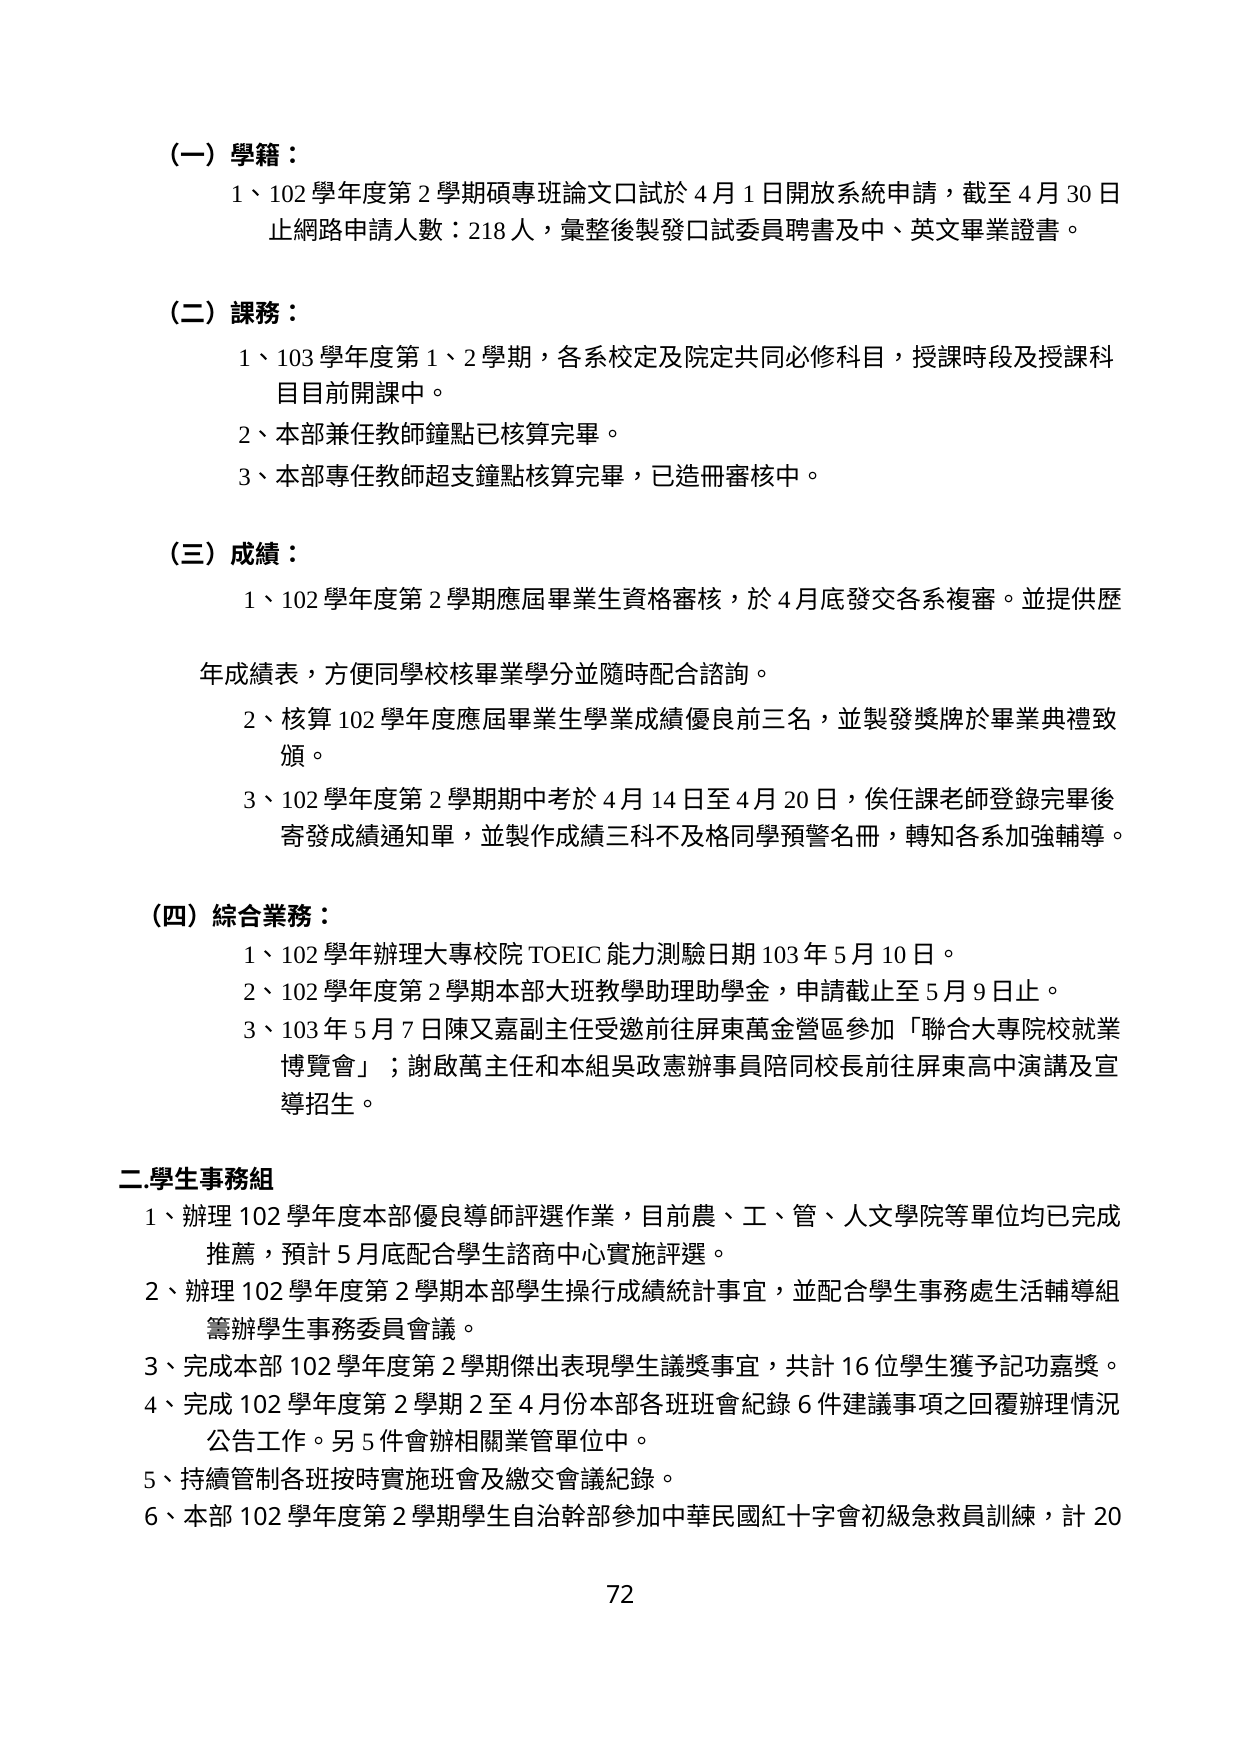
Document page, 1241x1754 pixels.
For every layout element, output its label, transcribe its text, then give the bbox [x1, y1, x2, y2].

text （一）學籍： [118, 135, 1122, 172]
text （四）綜合業務： [118, 896, 1122, 934]
list 3、完成本部102學年度第2學期傑出表現學生議獎事宜，共計16位學生獲予記功嘉獎。 [118, 1346, 1122, 1384]
text 3、本部專任教師超支鐘點核算完畢，已造冊審核中。 [238, 456, 1117, 492]
list 4、完成102學年度第2學期2至4月份本部各班班會紀錄6件建議事項之回覆辦理情況公告工作。另5件會辦相關業管單位中。 [118, 1384, 1122, 1459]
text 3、102學年度第2學期期中考於4月14日至4月20日，俟任課老師登錄完畢後寄發成績通知單，並製作成績三科不及格同學預警名冊，轉知各系加強輔導。 [243, 779, 1117, 854]
text （二）課務： [118, 292, 1122, 330]
list 2、辦理102學年度第2學期本部學生操行成績統計事宜，並配合學生事務處生活輔導組籌辦學生事務委員會議。 [118, 1271, 1122, 1346]
text 1、102學年度第2學期碩專班論文口試於4月1日開放系統申請，截至4月30日止網路申請人數：218人，彙整後製發口試委員聘書及中、英文畢業證書。 [231, 172, 1122, 247]
text 1、102學年度第2學期應屆畢業生資格審核，於4月底發交各系複審。並提供歷 年成績表，方便同學校核畢業學分並隨時配合諮詢。 [118, 579, 1122, 691]
text 2、102學年度第2學期本部大班教學助理助學金，申請截止至5月9日止。 [243, 971, 1122, 1009]
text 2、核算102學年度應屆畢業生學業成績優良前三名，並製發獎牌於畢業典禮致頒。 [243, 699, 1117, 774]
list 5、持續管制各班按時實施班會及繳交會議紀錄。 [118, 1459, 1122, 1496]
text 3、103年5月7日陳又嘉副主任受邀前往屏東萬金營區參加「聯合大專院校就業博覽會」；謝啟萬主任和本組吳政憲辦事員陪同校長前往屏東高中演講及宣導招生。 [243, 1009, 1122, 1121]
text 2、本部兼任教師鐘點已核算完畢。 [238, 415, 1117, 451]
text 二.學生事務組 [118, 1159, 1122, 1196]
text 1、103學年度第1、2學期，各系校定及院定共同必修科目，授課時段及授課科目目前開課中。 [238, 337, 1117, 410]
list 6、本部102學年度第2學期學生自治幹部參加中華民國紅十字會初級急救員訓練，計20 [118, 1496, 1122, 1534]
list 1、辦理102學年度本部優良導師評選作業，目前農、工、管、人文學院等單位均已完成推薦，預計5月底配合學生諮商中心實施評選。 [118, 1196, 1122, 1271]
text 1、102學年辦理大專校院TOEIC能力測驗日期103年5月10日。 [243, 934, 1122, 971]
text （三）成績： [118, 534, 1122, 571]
